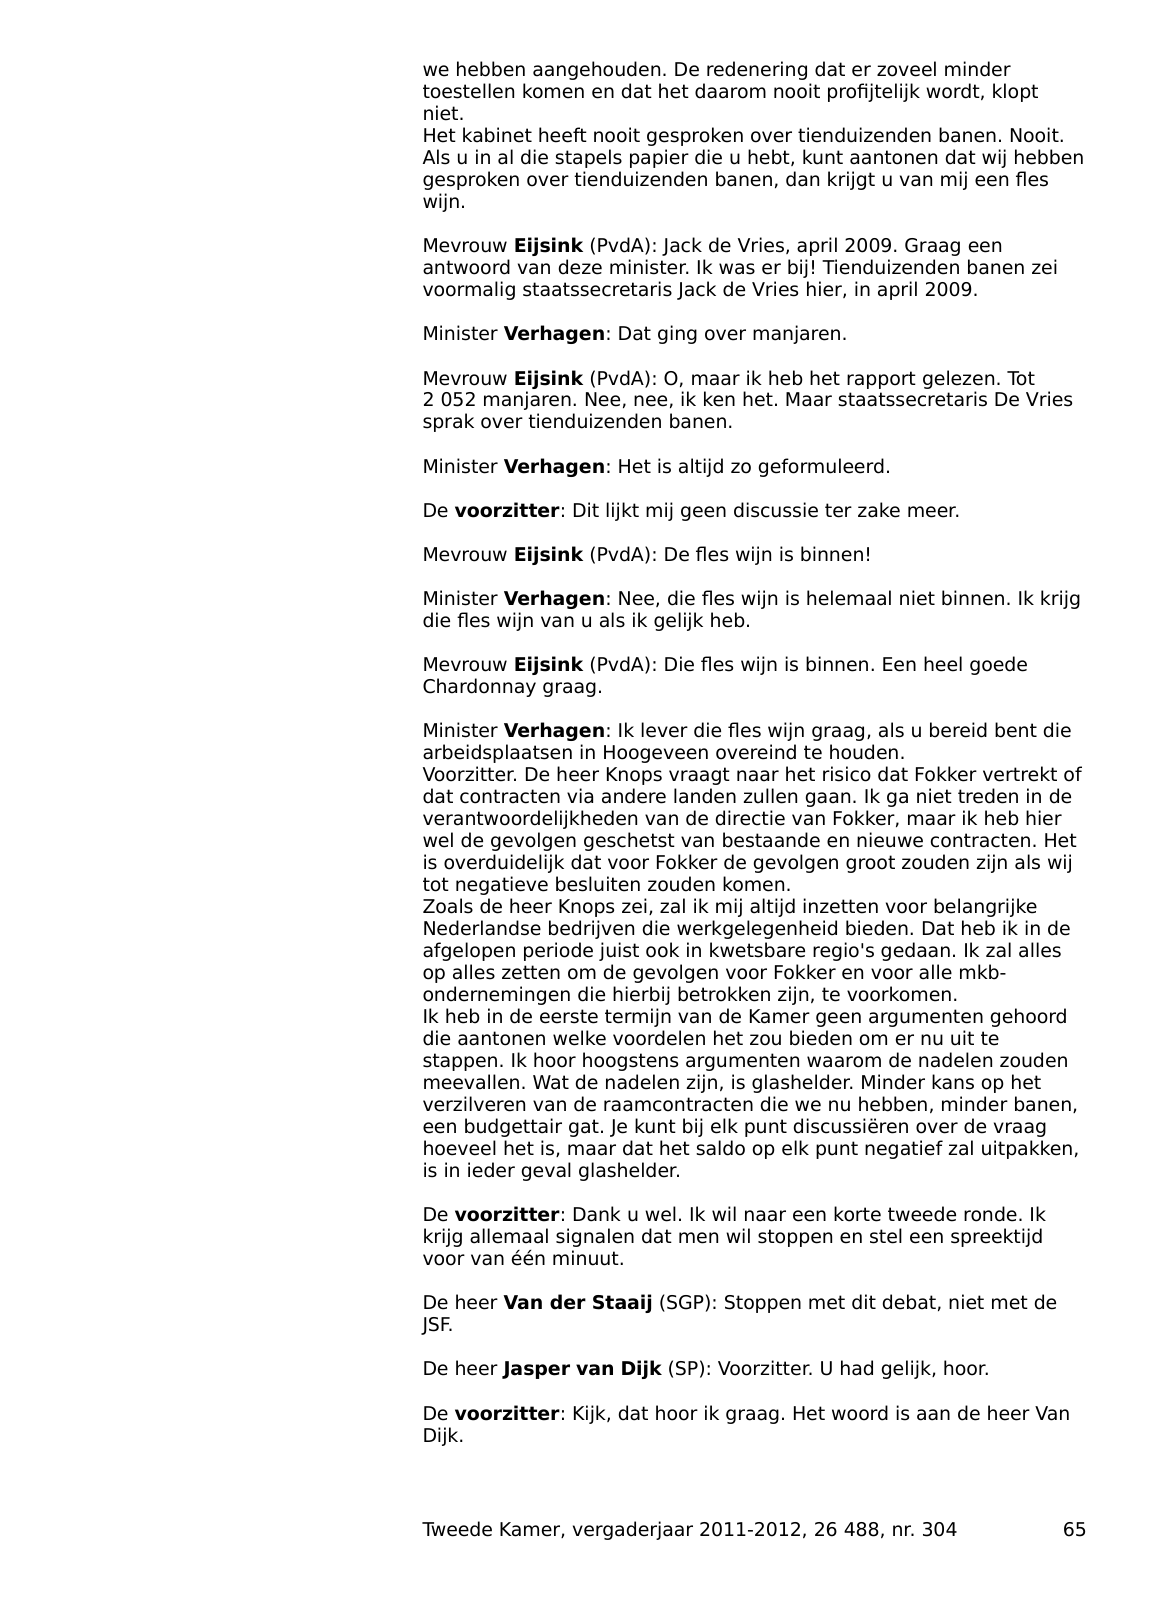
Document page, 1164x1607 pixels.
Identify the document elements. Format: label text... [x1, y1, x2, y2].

text Minister Verhagen: Ik lever die fles wijn graag, als u bereid bent die arbeidsplaatsen in Hoogeveen overeind te houden. [422, 720, 1087, 764]
text Mevrouw Eijsink (PvdA): O, maar ik heb het rapport gelezen. Tot 2 052 manjaren. Nee, nee, ik ken het. Maar staatssecretaris De Vries sprak over tienduizenden banen. [422, 367, 1087, 433]
text De voorzitter: Dank u wel. Ik wil naar een korte tweede ronde. Ik krijg allemaal signalen dat men wil stoppen en stel een spreektijd voor van één minuut. [422, 1204, 1087, 1270]
text De voorzitter: Dit lijkt mij geen discussie ter zake meer. [422, 500, 1087, 522]
text Minister Verhagen: Het is altijd zo geformuleerd. [422, 456, 1087, 477]
text Ik heb in de eerste termijn van de Kamer geen argumenten gehoord die aantonen welke voordelen het zou bieden om er nu uit te stappen. Ik hoor hoogstens argumenten waarom de nadelen zouden meevallen. Wat de nadelen zijn, is glashelder. Minder kans op het verzilveren van de raamcontracten die we nu hebben, minder banen, een budgettair gat. Je kunt bij elk punt discussiëren over de vraag hoeveel het is, maar dat het saldo op elk punt negatief zal uitpakken, is in ieder geval glashelder. [422, 1006, 1087, 1182]
text Minister Verhagen: Dat ging over manjaren. [422, 323, 1087, 345]
text Het kabinet heeft nooit gesproken over tienduizenden banen. Nooit. Als u in al die stapels papier die u hebt, kunt aantonen dat wij hebben gesproken over tienduizenden banen, dan krijgt u van mij een fles wijn. [422, 125, 1087, 213]
text Mevrouw Eijsink (PvdA): De fles wijn is binnen! [422, 544, 1087, 566]
text Mevrouw Eijsink (PvdA): Jack de Vries, april 2009. Graag een antwoord van deze minister. Ik was er bij! Tienduizenden banen zei voormalig staatssecretaris Jack de Vries hier, in april 2009. [422, 235, 1087, 301]
text De heer Jasper van Dijk (SP): Voorzitter. U had gelijk, hoor. [422, 1358, 1087, 1380]
text De voorzitter: Kijk, dat hoor ik graag. Het woord is aan de heer Van Dijk. [422, 1402, 1087, 1446]
text Minister Verhagen: Nee, die fles wijn is helemaal niet binnen. Ik krijg die fles wijn van u als ik gelijk heb. [422, 588, 1087, 632]
text we hebben aangehouden. De redenering dat er zoveel minder toestellen komen en dat het daarom nooit profijtelijk wordt, klopt niet. [422, 59, 1087, 125]
text Mevrouw Eijsink (PvdA): Die fles wijn is binnen. Een heel goede Chardonnay graag. [422, 654, 1087, 698]
text Voorzitter. De heer Knops vraagt naar het risico dat Fokker vertrekt of dat contracten via andere landen zullen gaan. Ik ga niet treden in de verantwoordelijkheden van de directie van Fokker, maar ik heb hier wel de gevolgen geschetst van bestaande en nieuwe contracten. Het is overduidelijk dat voor Fokker de gevolgen groot zouden zijn als wij tot negatieve besluiten zouden komen. [422, 764, 1087, 896]
text Zoals de heer Knops zei, zal ik mij altijd inzetten voor belangrijke Nederlandse bedrijven die werkgelegenheid bieden. Dat heb ik in de afgelopen periode juist ook in kwetsbare regio's gedaan. Ik zal alles op alles zetten om de gevolgen voor Fokker en voor alle mkb-ondernemingen die hierbij betrokken zijn, te voorkomen. [422, 896, 1087, 1006]
text De heer Van der Staaij (SGP): Stoppen met dit debat, niet met de JSF. [422, 1292, 1087, 1336]
